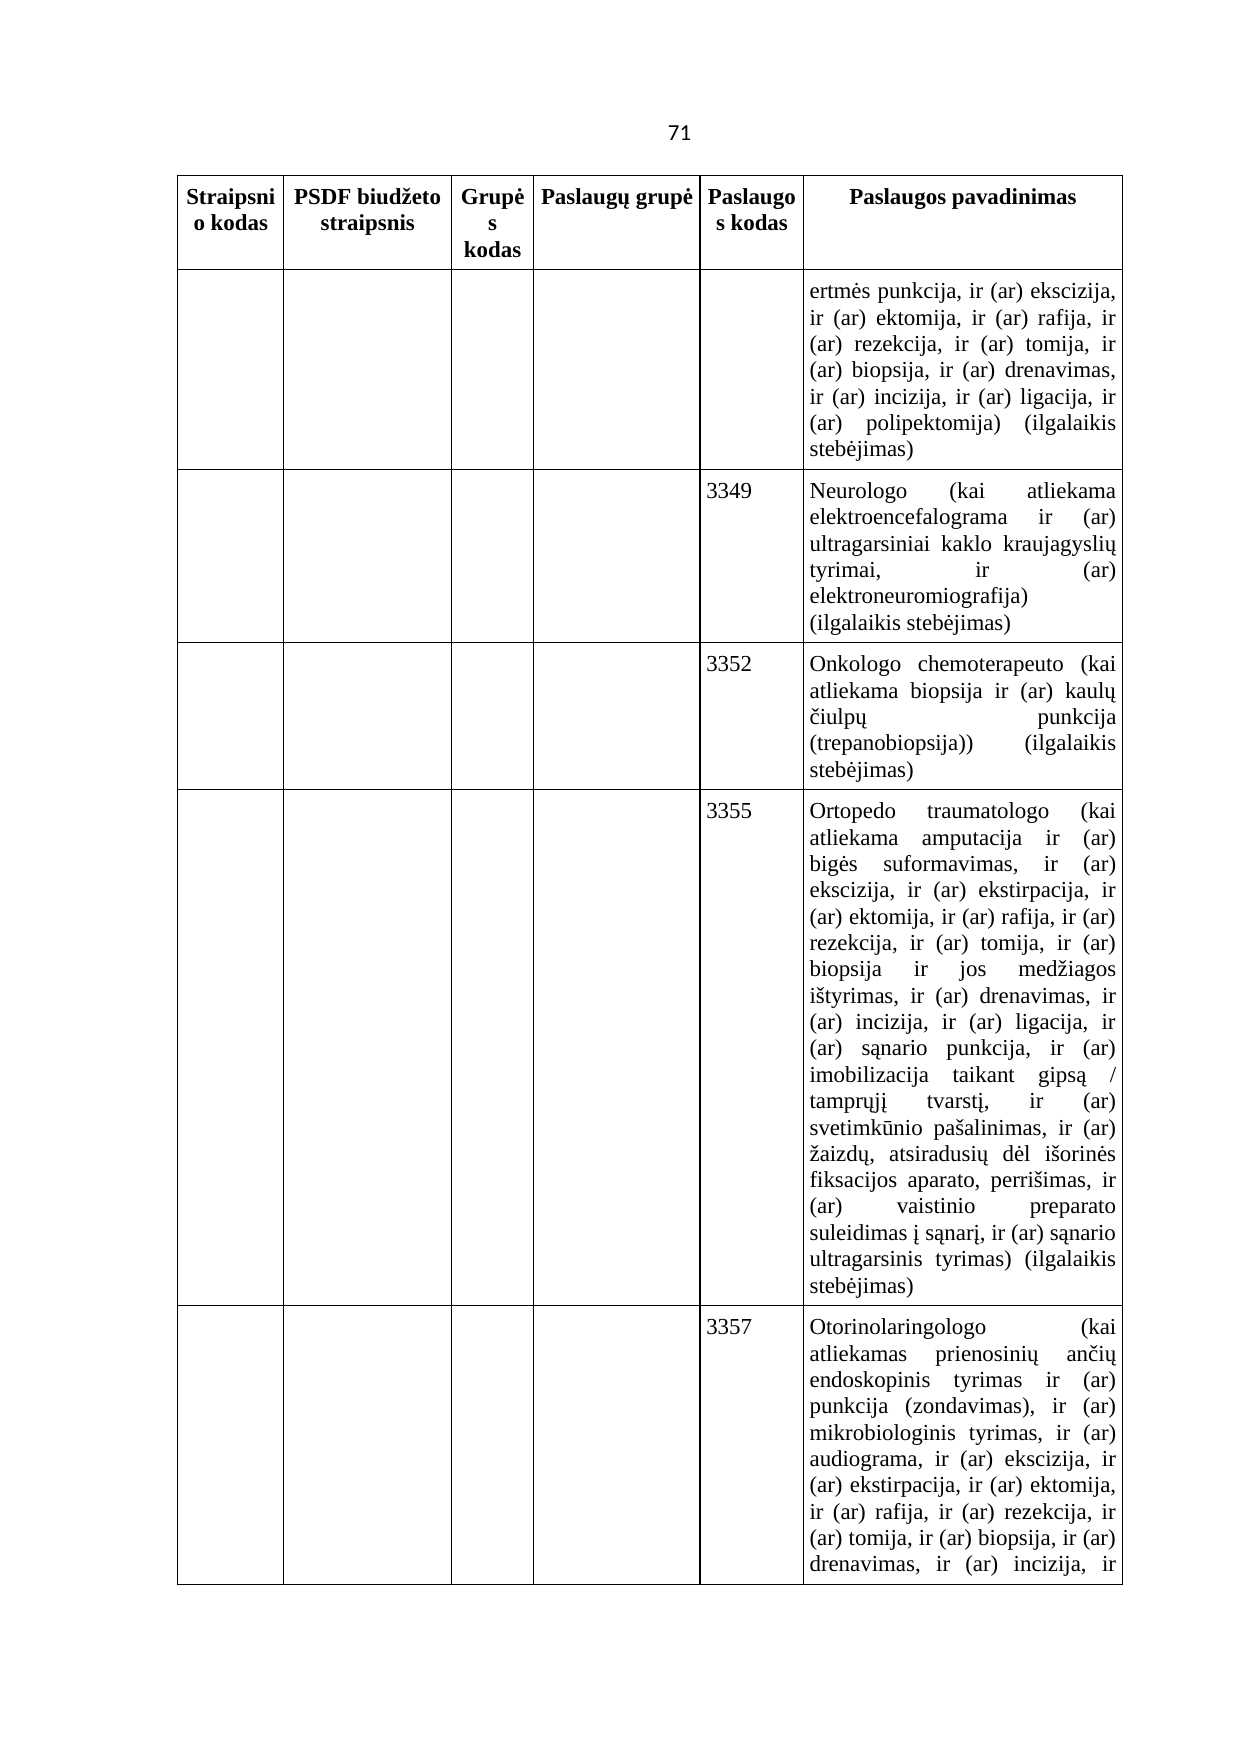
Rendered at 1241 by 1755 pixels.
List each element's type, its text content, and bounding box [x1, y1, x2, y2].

table_header Paslaugos pavadinimas [804, 176, 1122, 269]
table_cell [284, 470, 451, 642]
table_cell [534, 790, 699, 1305]
table_cell [284, 270, 451, 469]
table_cell [178, 1306, 283, 1584]
table_cell [284, 643, 451, 789]
table_cell 3352 [701, 643, 803, 789]
table_cell Ortopedo traumatologo (kai atliekama amputacija ir (ar) bigės suformavimas, ir (ar) ekscizija, ir (ar) ekstirpacija, ir (ar) ektomija, ir (ar) rafija, ir (ar) rezekcija, ir (ar) tomija, ir (ar) biopsija ir jos medžiagos ištyrimas, ir (ar) drenavimas, ir (ar) incizija, ir (ar) ligacija, ir (ar) sąnario punkcija, ir (ar) imobilizacija taikant gipsą / tamprųjį tvarstį, ir (ar) svetimkūnio pašalinimas, ir (ar) žaizdų, atsiradusių dėl išorinės fiksacijos aparato, perrišimas, ir (ar) vaistinio preparato suleidimas į sąnarį, ir (ar) sąnario ultragarsinis tyrimas) (ilgalaikis stebėjimas) [804, 790, 1122, 1305]
table_header Straipsnio kodas [178, 176, 283, 269]
table_cell [534, 643, 699, 789]
table_cell Neurologo (kai atliekama elektroencefalograma ir (ar) ultragarsiniai kaklo kraujagyslių tyrimai, ir (ar) elektroneuromiografija) (ilgalaikis stebėjimas) [804, 470, 1122, 642]
table_cell [178, 270, 283, 469]
table_header Paslaugos kodas [701, 176, 803, 269]
table_header PSDF biudžeto straipsnis [284, 176, 451, 269]
table_header Paslaugų grupė [534, 176, 699, 269]
table_cell [534, 270, 699, 469]
table_cell [452, 790, 533, 1305]
table_cell [701, 270, 803, 469]
table_cell [534, 1306, 699, 1584]
table_cell [452, 270, 533, 469]
table_cell 3357 [701, 1306, 803, 1584]
table_cell ertmės punkcija, ir (ar) ekscizija, ir (ar) ektomija, ir (ar) rafija, ir (ar) rezekcija, ir (ar) tomija, ir (ar) biopsija, ir (ar) drenavimas, ir (ar) incizija, ir (ar) ligacija, ir (ar) polipektomija) (ilgalaikis stebėjimas) [804, 270, 1122, 469]
table_cell [452, 470, 533, 642]
table_cell 3349 [701, 470, 803, 642]
table_cell [178, 470, 283, 642]
table_cell [284, 1306, 451, 1584]
table_cell Otorinolaringologo (kai atliekamas prienosinių ančių endoskopinis tyrimas ir (ar) punkcija (zondavimas), ir (ar) mikrobiologinis tyrimas, ir (ar) audiograma, ir (ar) ekscizija, ir (ar) ekstirpacija, ir (ar) ektomija, ir (ar) rafija, ir (ar) rezekcija, ir (ar) tomija, ir (ar) biopsija, ir (ar) drenavimas, ir (ar) incizija, ir [804, 1306, 1122, 1584]
table_cell [534, 470, 699, 642]
table_header Grupės kodas [452, 176, 533, 269]
table_cell [178, 790, 283, 1305]
table_cell 3355 [701, 790, 803, 1305]
table_cell [452, 1306, 533, 1584]
table_cell [178, 643, 283, 789]
table_cell [452, 643, 533, 789]
table_cell Onkologo chemoterapeuto (kai atliekama biopsija ir (ar) kaulų čiulpų punkcija (trepanobiopsija)) (ilgalaikis stebėjimas) [804, 643, 1122, 789]
table_cell [284, 790, 451, 1305]
